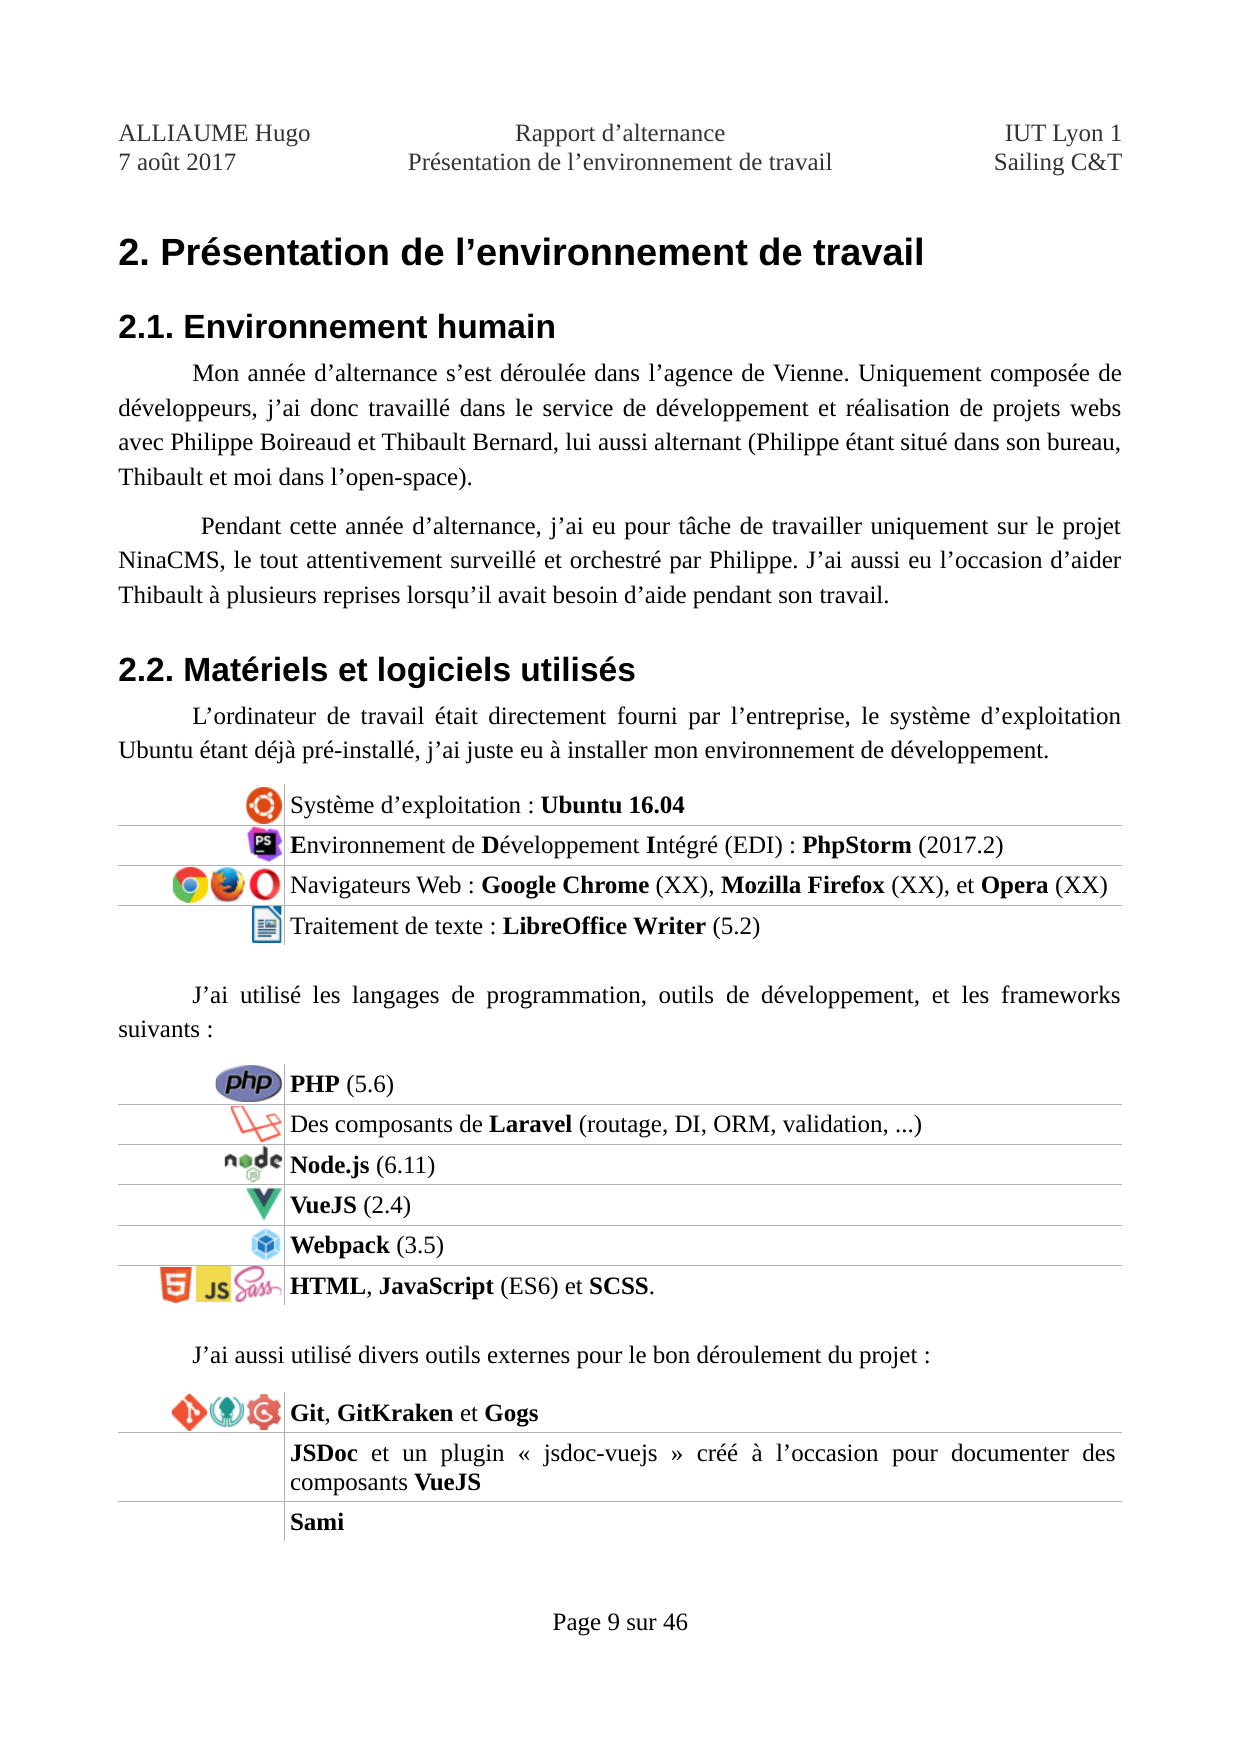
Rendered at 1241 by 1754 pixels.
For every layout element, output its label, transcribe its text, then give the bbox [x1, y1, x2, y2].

table_cell Traitement de texte : LibreOffice Writer (5.2) [285, 906, 1122, 945]
picture [172, 867, 209, 903]
picture [247, 866, 283, 903]
picture [158, 1267, 194, 1303]
text J’ai aussi utilisé divers outils externes pour le bon déroulement du projet : [118, 1340, 1122, 1368]
table_cell Webpack (3.5) [285, 1226, 1122, 1265]
table_cell Sami [285, 1502, 1122, 1541]
subtitle 2.1. Environnement humain [118, 307, 1122, 346]
table_cell [118, 1433, 284, 1501]
picture [209, 1394, 245, 1430]
picture [247, 826, 283, 862]
table_cell Environnement de Développement Intégré (EDI) : PhpStorm (2017.2) [285, 826, 1122, 865]
subtitle 2.2. Matériels et logiciels utilisés [118, 649, 1122, 688]
table_header Git, GitKraken et Gogs [285, 1392, 1122, 1432]
table_cell [118, 1105, 284, 1144]
picture [246, 1394, 282, 1430]
picture [252, 906, 282, 943]
table_cell [118, 906, 284, 945]
table_cell Navigateurs Web : Google Chrome (XX), Mozilla Firefox (XX), et Opera (XX) [285, 866, 1122, 905]
table_cell [118, 1145, 284, 1184]
text Pendant cette année d’alternance, j’ai eu pour tâche de travailler uniquement sur le projet NinaCMS, le tout attentivement surveillé et orchestré par Philippe. J’ai aussi eu l’occasion d’aider Thibault à plusieurs reprises lorsqu’il avait besoin d’aide pendant son travail. [118, 511, 1122, 608]
table_header [118, 1064, 284, 1104]
text L’ordinateur de travail était directement fourni par l’entreprise, le système d’exploitation Ubuntu étant déjà pré-installé, j’ai juste eu à installer mon environnement de développement. [118, 701, 1122, 764]
table_cell JSDoc et un plugin « jsdoc-vuejs » créé à l’occasion pour documenter des composants VueJS [285, 1433, 1122, 1501]
table_header [118, 1392, 284, 1432]
picture [246, 1187, 282, 1223]
picture [210, 867, 245, 903]
subtitle 2. Présentation de l’environnement de travail [118, 230, 1122, 274]
table_cell [118, 866, 284, 905]
text Mon année d’alternance s’est déroulée dans l’agence de Vienne. Uniquement composée de développeurs, j’ai donc travaillé dans le service de développement et réalisation de projets webs avec Philippe Boireaud et Thibault Bernard, lui aussi alternant (Philippe étant situé dans son bureau, Thibault et moi dans l’open-space). [118, 358, 1122, 490]
table_cell [118, 1502, 284, 1541]
picture [171, 1394, 208, 1431]
table_cell VueJS (2.4) [285, 1185, 1122, 1224]
picture [234, 1266, 282, 1302]
picture [196, 1266, 232, 1302]
text J’ai utilisé les langages de programmation, outils de développement, et les frameworks suivants : [118, 980, 1122, 1043]
table_header PHP (5.6) [285, 1064, 1122, 1104]
table_cell [118, 1185, 284, 1224]
table_cell [118, 1266, 284, 1305]
table_cell [118, 1226, 284, 1265]
table_header [118, 784, 284, 824]
table_header Système d’exploitation : Ubuntu 16.04 [285, 784, 1122, 824]
table_cell Des composants de Laravel (routage, DI, ORM, validation, ...) [285, 1105, 1122, 1144]
picture [215, 1065, 282, 1102]
picture [224, 1146, 283, 1182]
table_cell [118, 826, 284, 865]
picture [250, 1227, 282, 1263]
table_cell HTML, JavaScript (ES6) et SCSS. [285, 1266, 1122, 1305]
picture [246, 787, 282, 824]
picture [231, 1106, 282, 1142]
table_cell Node.js (6.11) [285, 1145, 1122, 1184]
